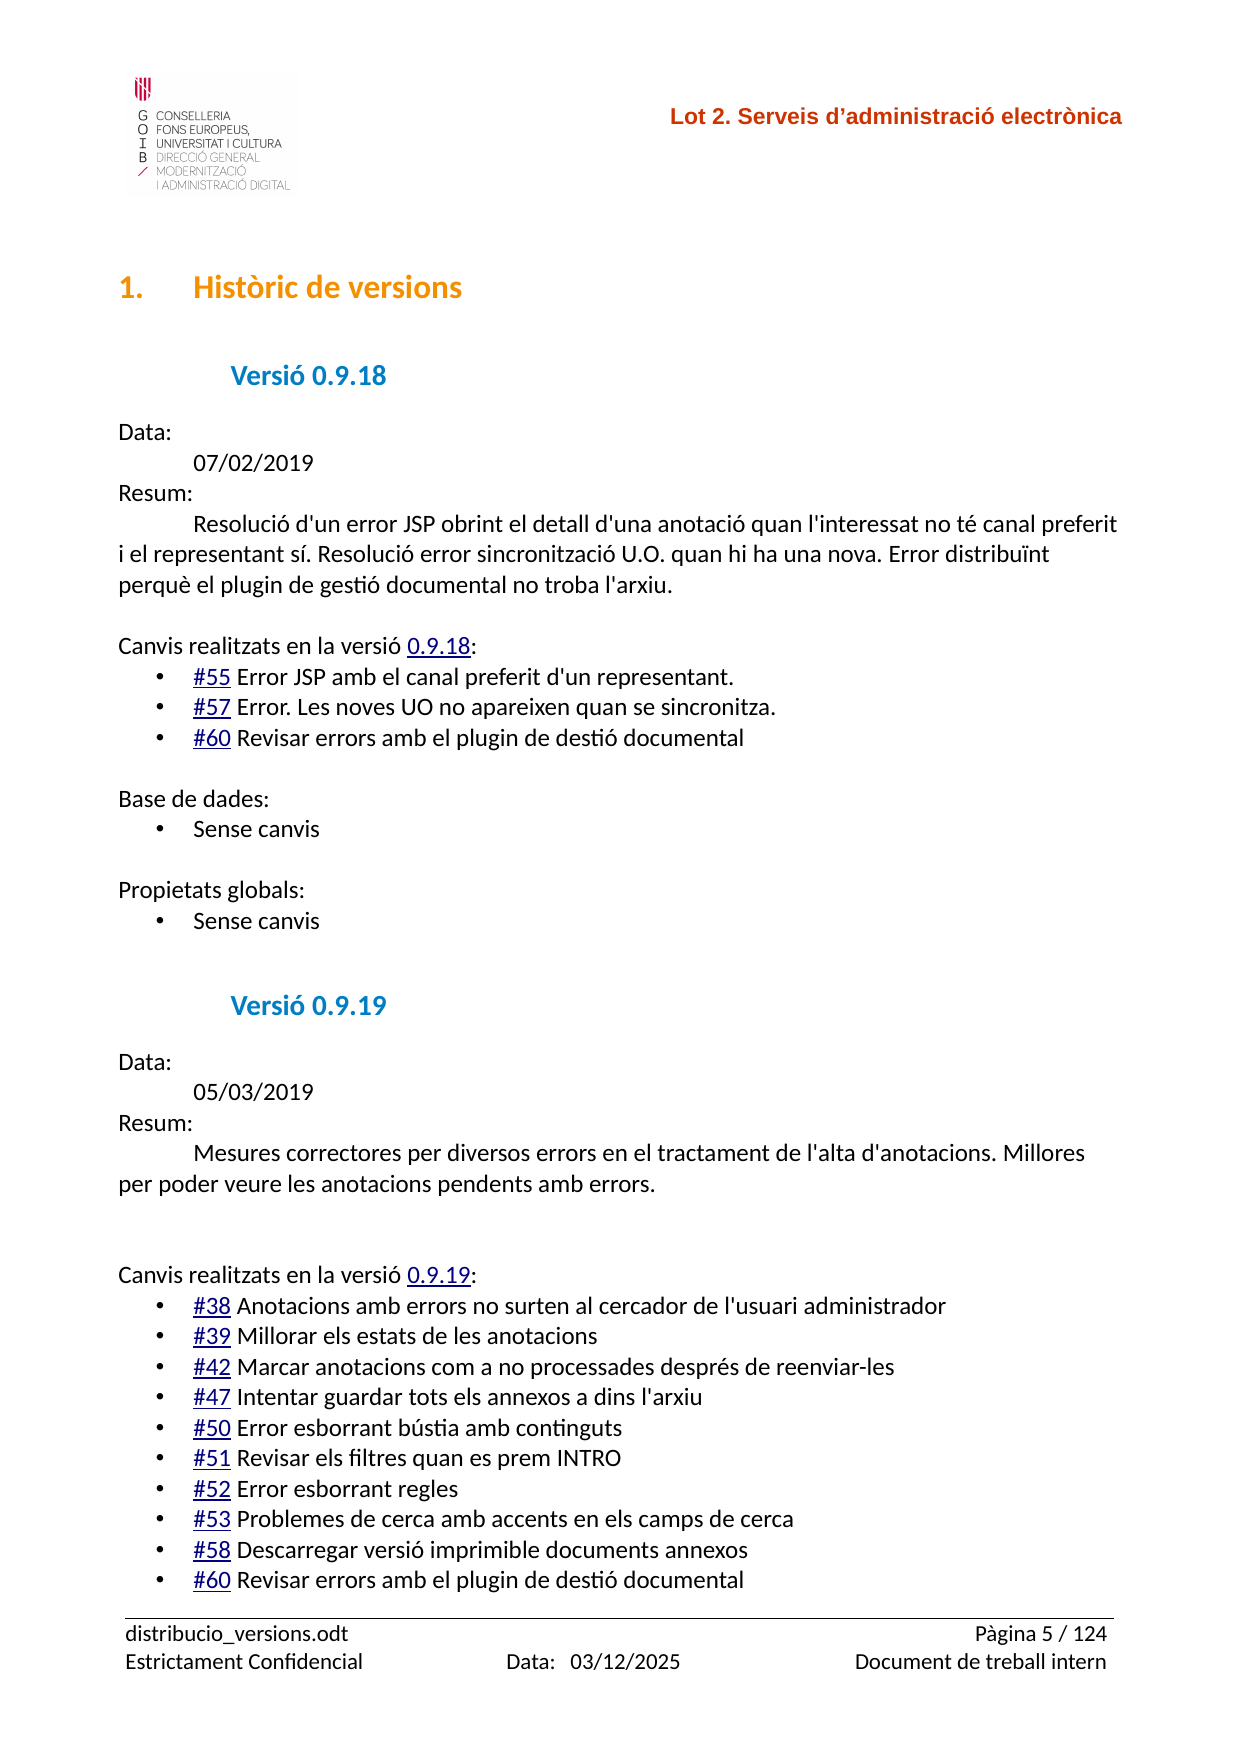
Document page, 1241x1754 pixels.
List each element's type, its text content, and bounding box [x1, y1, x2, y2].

text Canvis realitzats en la versió 0.9.18: [118, 630, 1122, 661]
text Resum: [118, 1107, 1122, 1137]
subtitle Versió 0.9.18 [153, 357, 1122, 393]
list #58 Descarregar versió imprimible documents annexos [156, 1534, 1122, 1565]
text Resum: [118, 478, 1122, 508]
list #47 Intentar guardar tots els annexos a dins l'arxiu [156, 1382, 1122, 1412]
text Base de dades: [118, 783, 1122, 813]
list #51 Revisar els filtres quan es prem INTRO [156, 1443, 1122, 1473]
text Propietats globals: [118, 874, 1122, 905]
list #42 Marcar anotacions com a no processades després de reenviar-les [156, 1351, 1122, 1382]
list #60 Revisar errors amb el plugin de destió documental [156, 722, 1122, 752]
list #38 Anotacions amb errors no surten al cercador de l'usuari administrador [156, 1290, 1122, 1321]
text Canvis realitzats en la versió 0.9.19: [118, 1259, 1122, 1290]
list #53 Problemes de cerca amb accents en els camps de cerca [156, 1504, 1122, 1534]
list #39 Millorar els estats de les anotacions [156, 1321, 1122, 1351]
text Resolució d'un error JSP obrint el detall d'una anotació quan l'interessat no té canal preferit i el representant sí. Resolució error sincronització U.O. quan hi ha una nova. Error distribuïnt perquè el plugin de gestió documental no troba l'arxiu. [118, 508, 1122, 600]
list #57 Error. Les noves UO no apareixen quan se sincronitza. [156, 691, 1122, 722]
text Data: [118, 417, 1122, 447]
list Sense canvis [156, 905, 1122, 935]
text 07/02/2019 [118, 447, 1122, 478]
list #55 Error JSP amb el canal preferit d'un representant. [156, 661, 1122, 691]
subtitle Històric de versions [118, 266, 1122, 307]
list #52 Error esborrant regles [156, 1473, 1122, 1504]
picture [126, 70, 299, 197]
text Data: [118, 1046, 1122, 1076]
text 05/03/2019 [118, 1076, 1122, 1107]
subtitle Versió 0.9.19 [153, 987, 1122, 1022]
list Sense canvis [156, 813, 1122, 844]
text Mesures correctores per diversos errors en el tractament de l'alta d'anotacions. Millores per poder veure les anotacions pendents amb errors. [118, 1137, 1122, 1198]
list #50 Error esborrant bústia amb continguts [156, 1412, 1122, 1443]
list #60 Revisar errors amb el plugin de destió documental [156, 1565, 1122, 1595]
